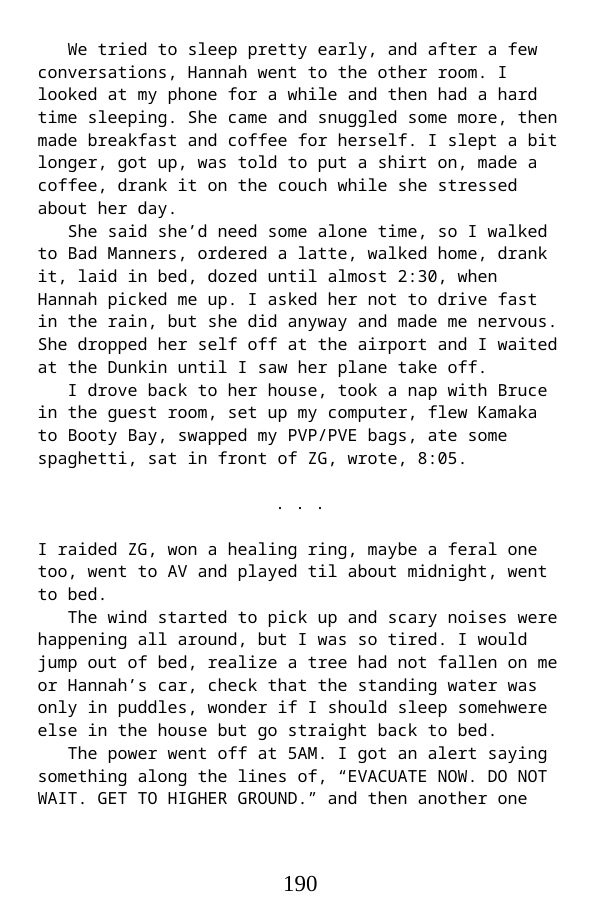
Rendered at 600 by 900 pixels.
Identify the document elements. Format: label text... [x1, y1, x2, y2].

text I drove back to her house, took a nap with Bruce in the guest room, set up my computer, flew Kamaka to Booty Bay, swapped my PVP/PVE bags, ate some spaghetti, sat in front of ZG, wrote, 8:05. [37, 378, 562, 469]
text I raided ZG, won a healing ring, maybe a feral one too, went to AV and played til about midnight, went to bed. [37, 537, 562, 605]
text She said she’d need some alone time, so I walked to Bad Manners, ordered a latte, walked home, drank it, laid in bed, dozed until almost 2:30, when Hannah picked me up. I asked her not to drive fast in the rain, but she did anyway and made me nervous. She dropped her self off at the airport and I waited at the Dunkin until I saw her plane take off. [37, 219, 562, 378]
text . . . [37, 492, 562, 514]
text We tried to sleep pretty early, and after a few conversations, Hannah went to the other room. I looked at my phone for a while and then had a hard time sleeping. She came and snuggled some more, then made breakfast and coffee for herself. I slept a bit longer, got up, was told to put a shirt on, made a coffee, drank it on the couch while she stressed about her day. [37, 37, 562, 219]
text The power went off at 5AM. I got an alert saying something along the lines of, “EVACUATE NOW. DO NOT WAIT. GET TO HIGHER GROUND.” and then another one [37, 741, 562, 809]
text The wind started to pick up and scary noises were happening all around, but I was so tired. I would jump out of bed, realize a tree had not fallen on me or Hannah’s car, check that the standing water was only in puddles, wonder if I should sleep somehwere else in the house but go straight back to bed. [37, 605, 562, 741]
